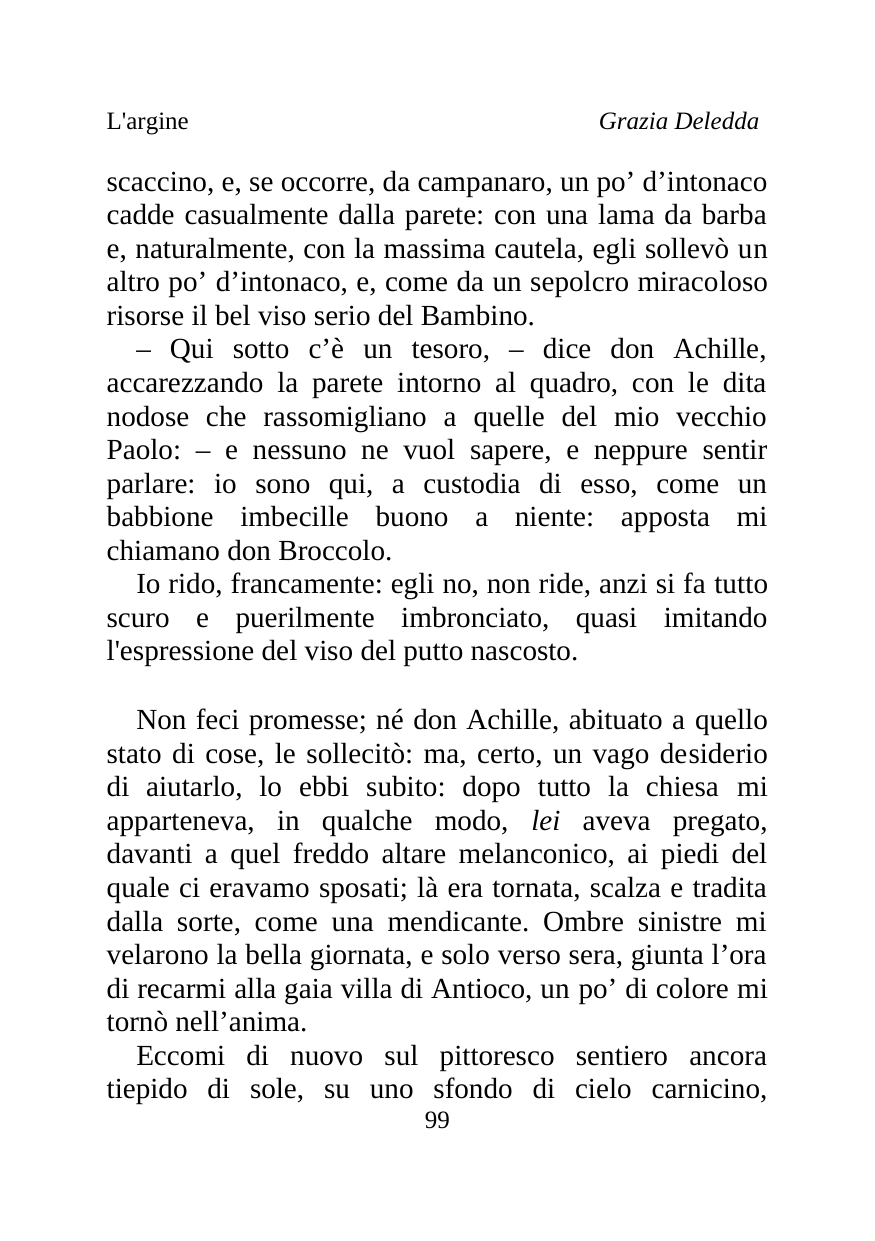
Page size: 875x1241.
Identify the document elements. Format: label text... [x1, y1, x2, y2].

text Non feci promesse; né don Achille, abituato a quello stato di cose, le sollecitò: ma, certo, un vago desiderio di aiutarlo, lo ebbi subito: dopo tutto la chiesa mi apparteneva, in qualche modo, lei aveva pregato, davanti a quel freddo altare melanconico, ai piedi del quale ci eravamo sposati; là era tornata, scalza e tradita dalla sorte, come una mendicante. Ombre sinistre mi velarono la bella giornata, e solo verso sera, giunta l’ora di recarmi alla gaia villa di Antioco, un po’ di colore mi tornò nell’anima. [106, 702, 768, 1038]
text Io rido, francamente: egli no, non ride, anzi si fa tutto scuro e puerilmente imbronciato, quasi imitando l'espressione del viso del putto nascosto. [106, 566, 768, 667]
text Eccomi di nuovo sul pittoresco sentiero ancora tiepido di sole, su uno sfondo di cielo carnicino, [106, 1038, 768, 1105]
text – Qui sotto c’è un tesoro, – dice don Achille, accarezzando la parete intorno al quadro, con le dita nodose che rassomigliano a quelle del mio vecchio Paolo: – e nessuno ne vuol sapere, e neppure sentir parlare: io sono qui, a custodia di esso, come un babbione imbecille buono a niente: apposta mi chiamano don Broccolo. [106, 332, 768, 566]
text scaccino, e, se occorre, da campanaro, un po’ d’intonaco cadde casualmente dalla parete: con una lama da barba e, naturalmente, con la massima cautela, egli sollevò un altro po’ d’intonaco, e, come da un sepolcro miracoloso risorse il bel viso serio del Bambino. [106, 164, 768, 332]
